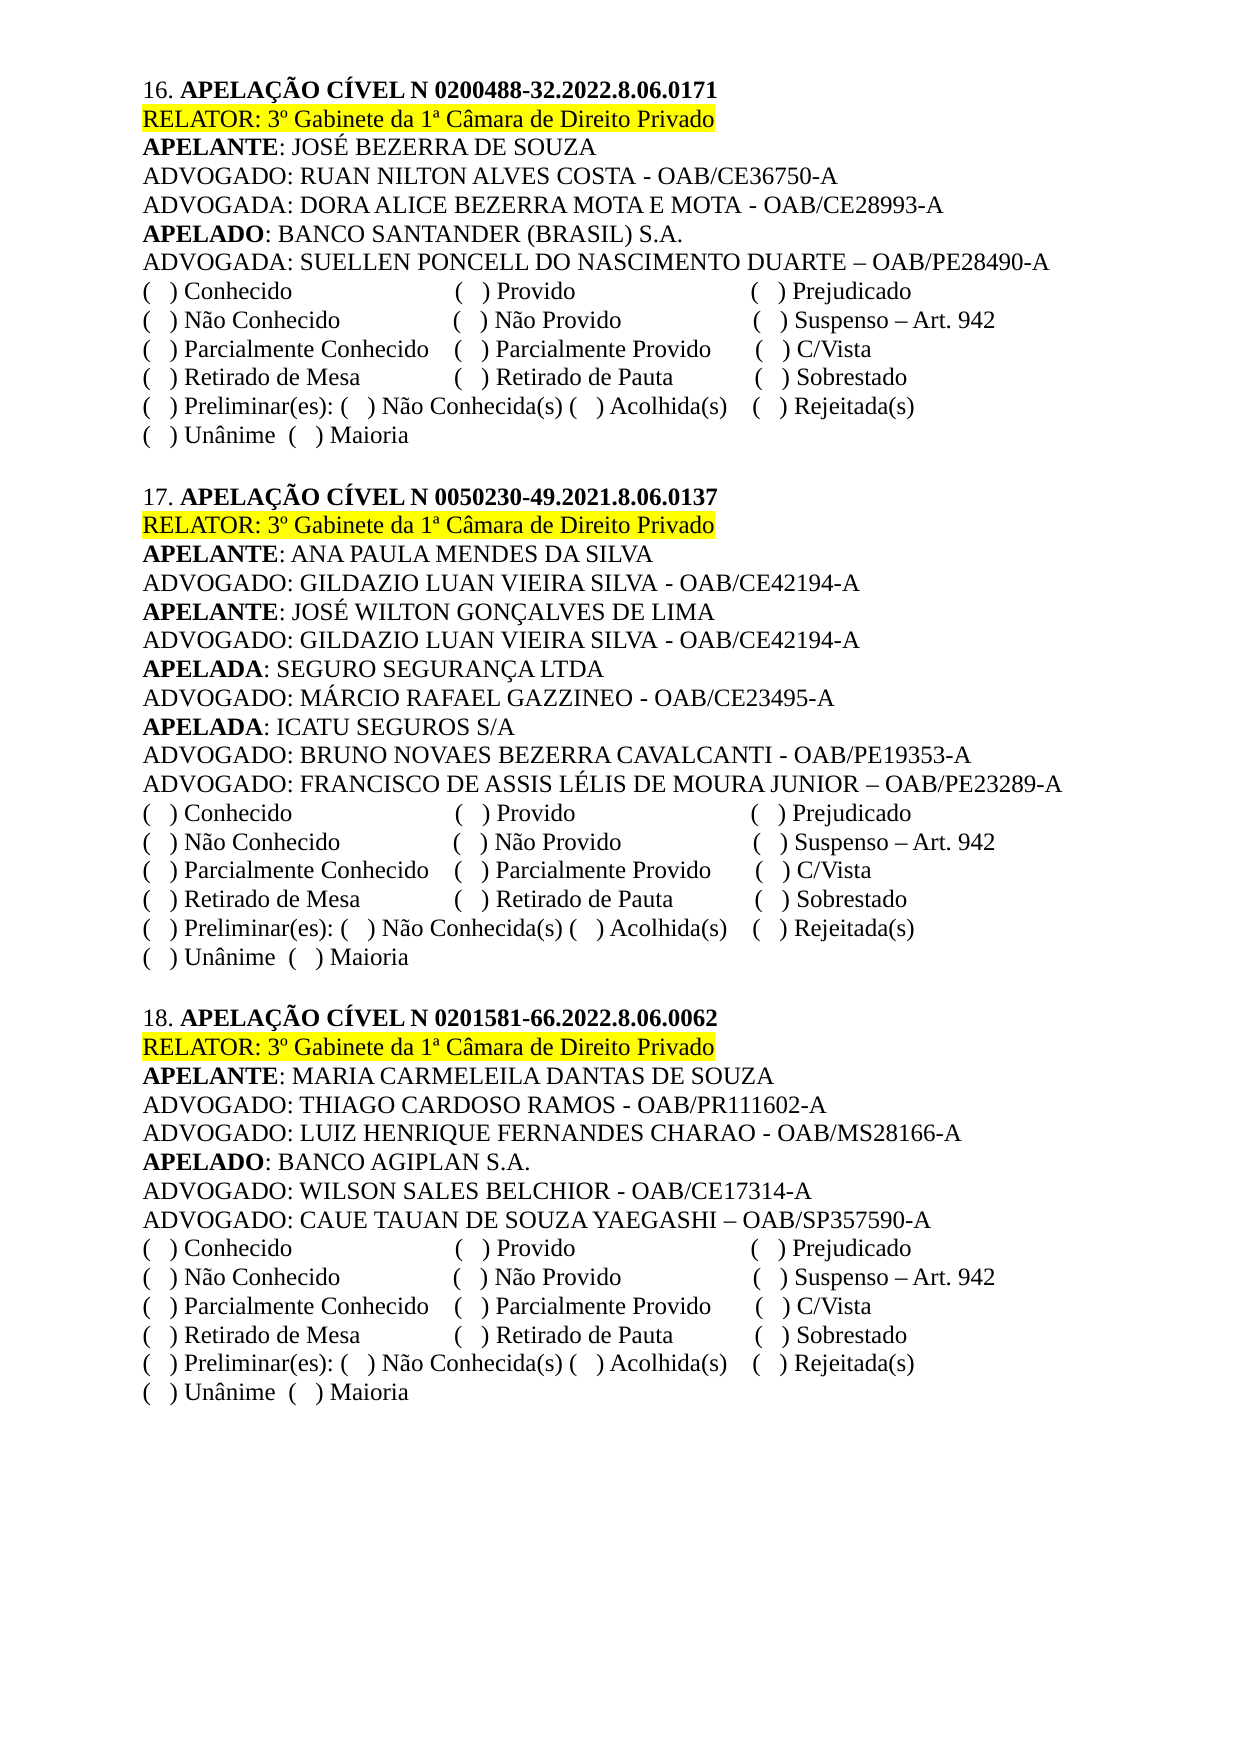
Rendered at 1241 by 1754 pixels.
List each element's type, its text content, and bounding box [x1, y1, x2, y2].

text ( ) Não Conhecido ( ) Não Provido ( ) Suspenso – Art. 942 [142, 1262, 1141, 1291]
text ( ) Unânime ( ) Maioria [142, 942, 1141, 971]
text 17. APELAÇÃO CÍVEL N 0050230-49.2021.8.06.0137 RELATOR: 3º Gabinete da 1ª Câmara de Direito Privado APELANTE: ANA PAULA MENDES DA SILVA ADVOGADO: GILDAZIO LUAN VIEIRA SILVA - OAB/CE42194-A APELANTE: JOSÉ WILTON GONÇALVES DE LIMA ADVOGADO: GILDAZIO LUAN VIEIRA SILVA - OAB/CE42194-A APELADA: SEGURO SEGURANÇA LTDA ADVOGADO: MÁRCIO RAFAEL GAZZINEO - OAB/CE23495-A APELADA: ICATU SEGUROS S/A ADVOGADO: BRUNO NOVAES BEZERRA CAVALCANTI - OAB/PE19353-A ADVOGADO: FRANCISCO DE ASSIS LÉLIS DE MOURA JUNIOR – OAB/PE23289-A [142, 482, 1141, 798]
text ( ) Preliminar(es): ( ) Não Conhecida(s) ( ) Acolhida(s) ( ) Rejeitada(s) [142, 1348, 1141, 1377]
text ( ) Parcialmente Conhecido ( ) Parcialmente Provido ( ) C/Vista [142, 856, 1141, 884]
text 18. APELAÇÃO CÍVEL N 0201581-66.2022.8.06.0062 RELATOR: 3º Gabinete da 1ª Câmara de Direito Privado APELANTE: MARIA CARMELEILA DANTAS DE SOUZA ADVOGADO: THIAGO CARDOSO RAMOS - OAB/PR111602-A ADVOGADO: LUIZ HENRIQUE FERNANDES CHARAO - OAB/MS28166-A APELADO: BANCO AGIPLAN S.A. ADVOGADO: WILSON SALES BELCHIOR - OAB/CE17314-A ADVOGADO: CAUE TAUAN DE SOUZA YAEGASHI – OAB/SP357590-A [142, 1003, 1141, 1233]
text 16. APELAÇÃO CÍVEL N 0200488-32.2022.8.06.0171 RELATOR: 3º Gabinete da 1ª Câmara de Direito Privado APELANTE: JOSÉ BEZERRA DE SOUZA ADVOGADO: RUAN NILTON ALVES COSTA - OAB/CE36750-A ADVOGADA: DORA ALICE BEZERRA MOTA E MOTA - OAB/CE28993-A APELADO: BANCO SANTANDER (BRASIL) S.A. ADVOGADA: SUELLEN PONCELL DO NASCIMENTO DUARTE – OAB/PE28490-A [142, 75, 1141, 276]
text ( ) Retirado de Mesa ( ) Retirado de Pauta ( ) Sobrestado [142, 362, 1141, 391]
text ( ) Retirado de Mesa ( ) Retirado de Pauta ( ) Sobrestado [142, 1320, 1141, 1348]
text ( ) Parcialmente Conhecido ( ) Parcialmente Provido ( ) C/Vista [142, 1291, 1141, 1320]
text ( ) Unânime ( ) Maioria [142, 1377, 1141, 1406]
text ( ) Preliminar(es): ( ) Não Conhecida(s) ( ) Acolhida(s) ( ) Rejeitada(s) [142, 391, 1141, 420]
text ( ) Conhecido ( ) Provido ( ) Prejudicado [142, 276, 1141, 305]
text ( ) Conhecido ( ) Provido ( ) Prejudicado [142, 1233, 1141, 1262]
text ( ) Preliminar(es): ( ) Não Conhecida(s) ( ) Acolhida(s) ( ) Rejeitada(s) [142, 913, 1141, 942]
text ( ) Não Conhecido ( ) Não Provido ( ) Suspenso – Art. 942 [142, 827, 1141, 856]
text ( ) Unânime ( ) Maioria [142, 420, 1141, 449]
text ( ) Parcialmente Conhecido ( ) Parcialmente Provido ( ) C/Vista [142, 334, 1141, 362]
text ( ) Conhecido ( ) Provido ( ) Prejudicado [142, 798, 1141, 827]
text ( ) Não Conhecido ( ) Não Provido ( ) Suspenso – Art. 942 [142, 305, 1141, 334]
text ( ) Retirado de Mesa ( ) Retirado de Pauta ( ) Sobrestado [142, 884, 1141, 913]
